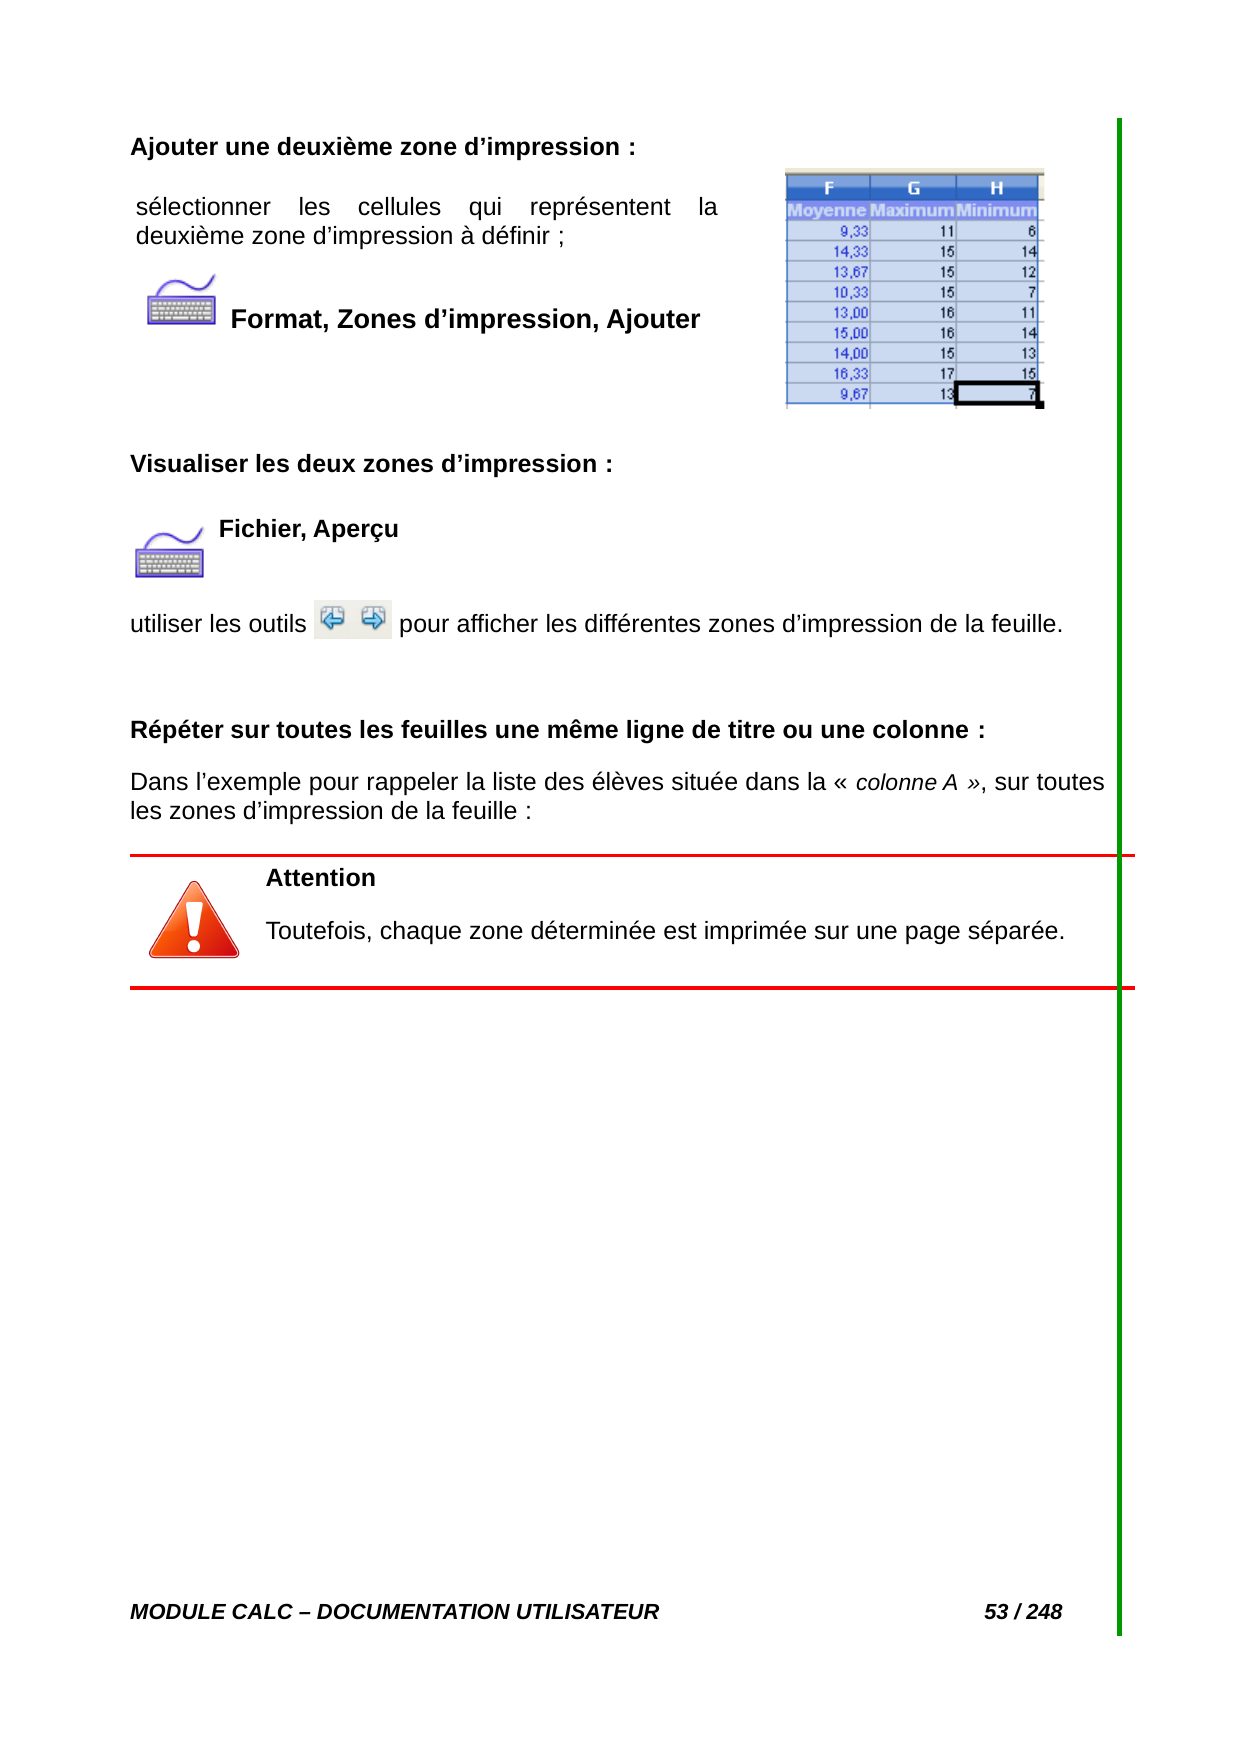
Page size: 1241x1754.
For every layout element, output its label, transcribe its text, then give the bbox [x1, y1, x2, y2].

text Ajouter une deuxième zone d’impression : [130, 130, 1105, 162]
picture [313, 600, 392, 639]
text Dans l’exemple pour rappeler la liste des élèves située dans la « colonne A », sur toutes les zones d’impression de la feuille : [130, 767, 1105, 825]
table_header Attention Toutefois, chaque zone déterminée est imprimée sur une page séparée. [260, 857, 1117, 986]
picture [785, 168, 1045, 409]
text pour afficher les différentes zones d’impression de la feuille. [392, 601, 1105, 638]
text Répéter sur toutes les feuilles une même ligne de titre ou une colonne : [130, 714, 1105, 743]
picture [131, 517, 207, 592]
table_header [725, 163, 1105, 414]
text Fichier, Aperçu [130, 512, 1105, 544]
picture [143, 263, 219, 339]
table_header sélectionner les cellules qui représentent la deuxième zone d’impression à définir ; Format, Zones d’impression, Ajouter [130, 163, 724, 414]
text Visualiser les deux zones d’impression : [130, 447, 1105, 479]
picture [135, 862, 254, 981]
table_header [130, 857, 259, 986]
text utiliser les outils [130, 601, 313, 638]
